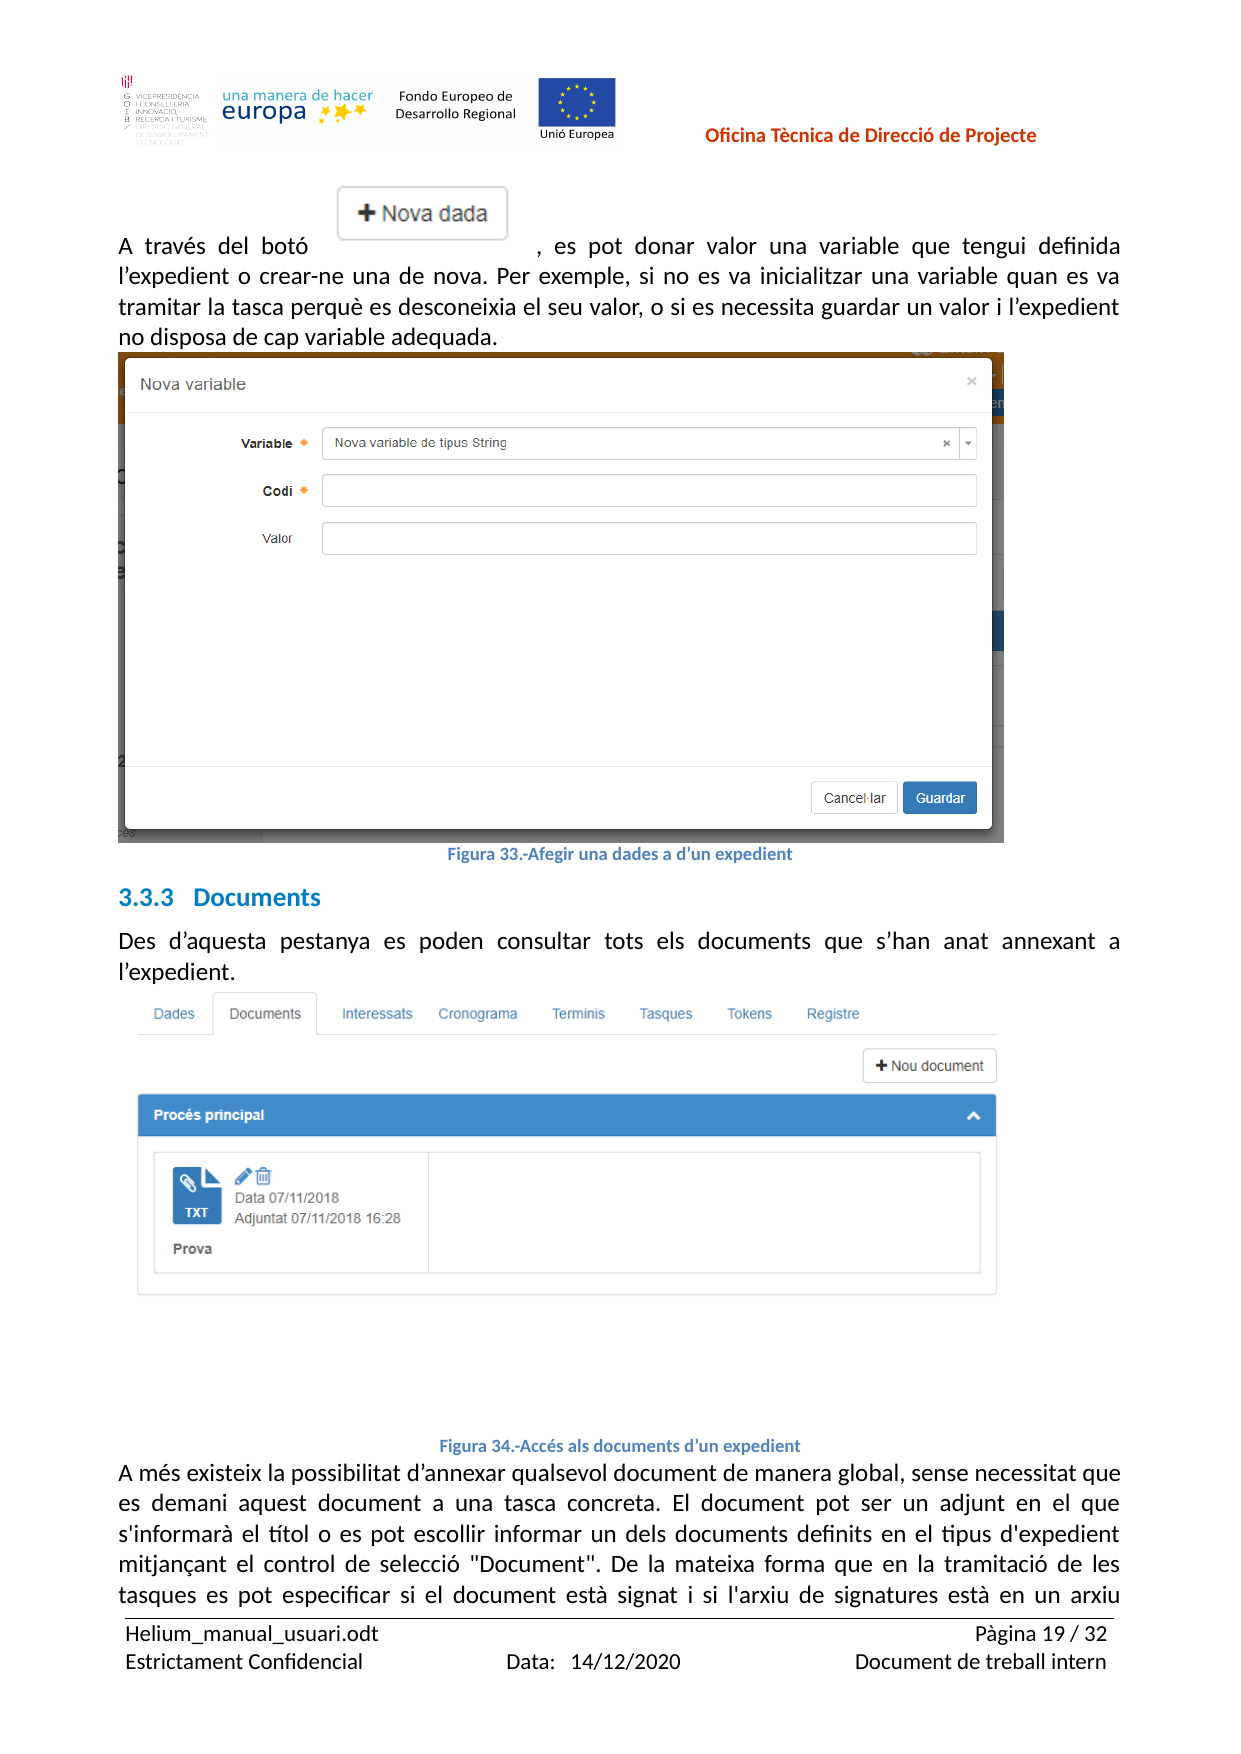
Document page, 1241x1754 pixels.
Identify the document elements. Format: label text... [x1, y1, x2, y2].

text Figura 34.-Accés als documents d’un expedient [118, 1434, 1122, 1457]
text A través del botó , es pot donar valor una variable que tengui definida l’expedient o crear-ne una de nova. Per exemple, si no es va inicialitzar una variable quan es va tramitar la tasca perquè es desconeixia el seu valor, o si es necessita guardar un valor i l’expedient no disposa de cap variable adequada. [118, 178, 1122, 352]
text Figura 33.-Afegir una dades a d’un expedient [118, 842, 1122, 865]
text A més existeix la possibilitat d’annexar qualsevol document de manera global, sense necessitat que es demani aquest document a una tasca concreta. El document pot ser un adjunt en el que s'informarà el títol o es pot escollir informar un dels documents definits en el tipus d'expedient mitjançant el control de selecció "Document". De la mateixa forma que en la tramitació de les tasques es pot especificar si el document està signat i si l'arxiu de signatures està en un arxiu [118, 1457, 1122, 1610]
picture [320, 177, 524, 255]
picture [219, 73, 621, 147]
picture [118, 73, 213, 147]
text Des d’aquesta pestanya es poden consultar tots els documents que s’han anat annexant a l’expedient. [118, 925, 1122, 986]
subtitle Documents [118, 880, 1122, 913]
picture [118, 352, 1004, 843]
